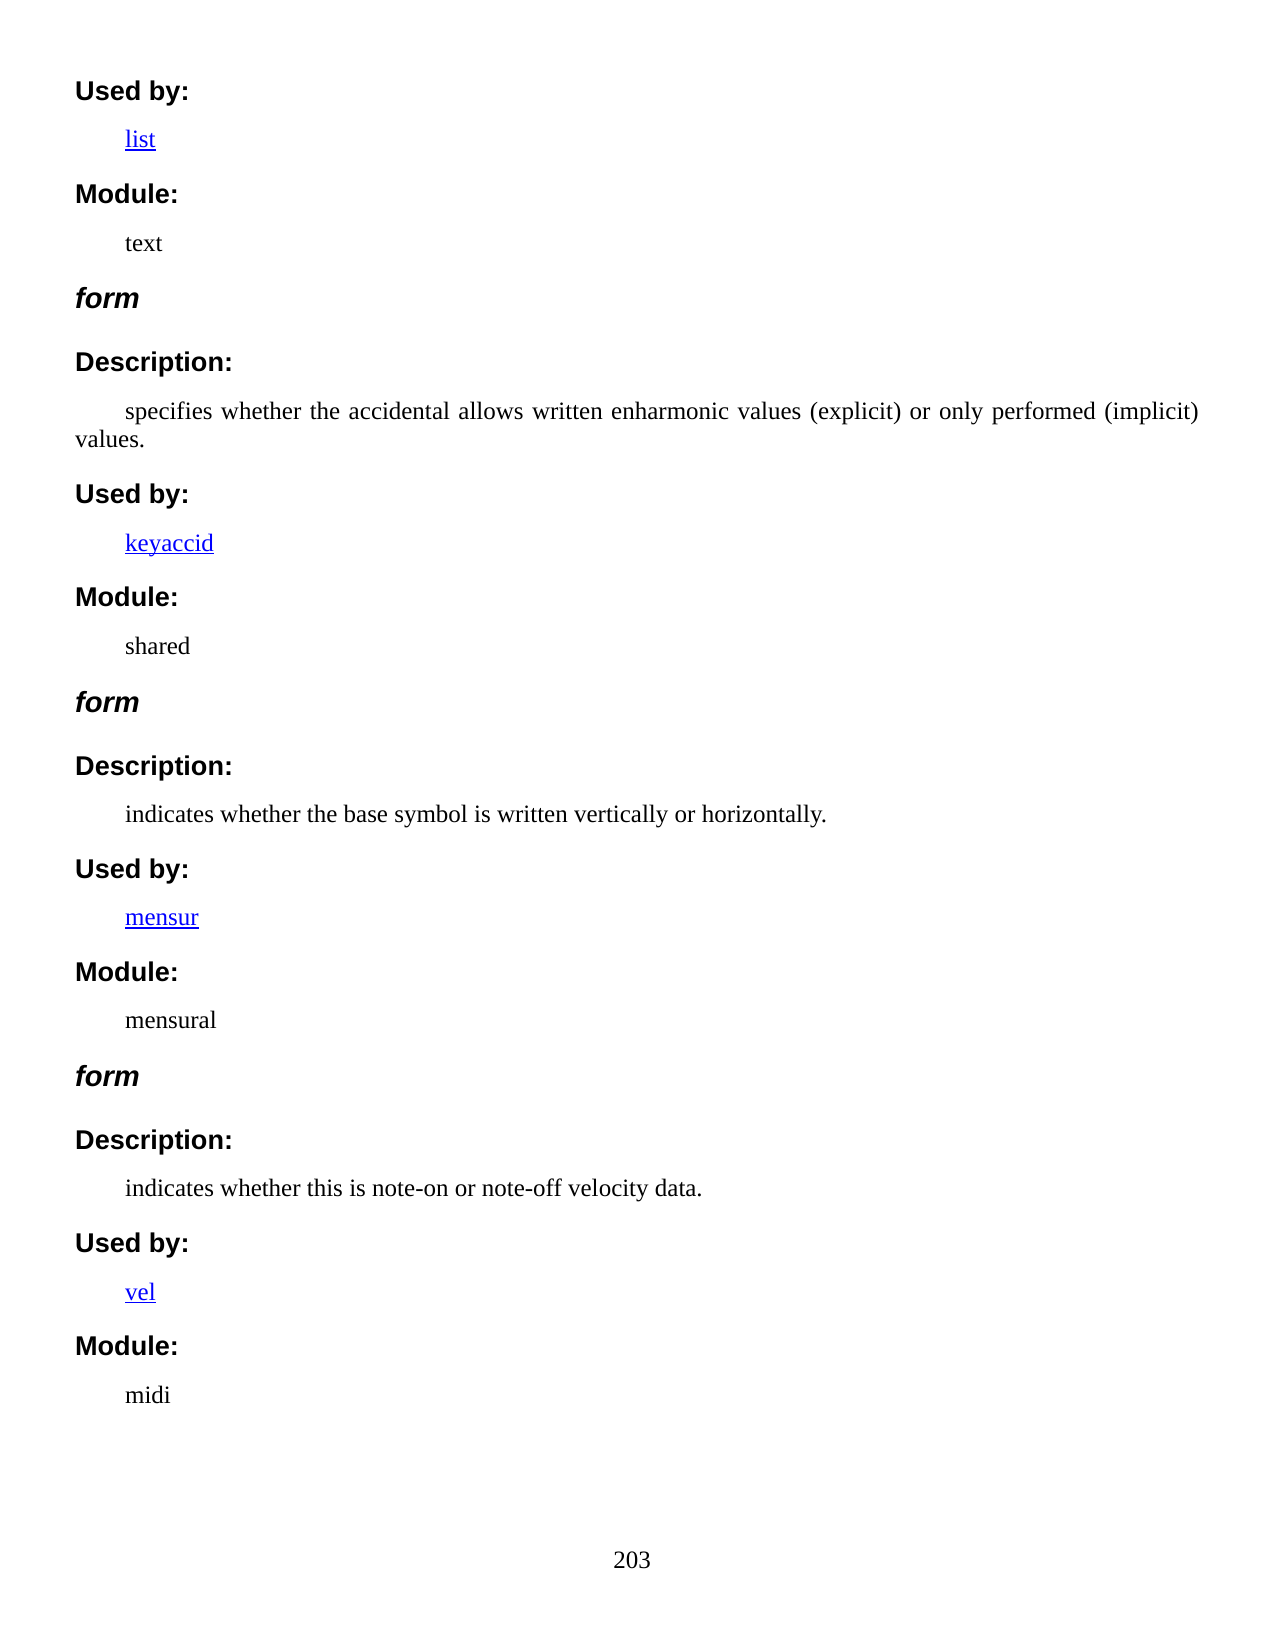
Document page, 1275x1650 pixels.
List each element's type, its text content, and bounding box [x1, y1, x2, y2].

subtitle Module: [75, 1330, 1200, 1362]
subtitle Module: [75, 178, 1200, 209]
subtitle Description: [75, 749, 1200, 781]
subtitle Used by: [75, 1227, 1200, 1258]
text mensural [75, 1005, 1200, 1034]
text indicates whether the base symbol is written vertically or horizontally. [75, 799, 1200, 828]
subtitle Module: [75, 956, 1200, 987]
text shared [75, 631, 1200, 660]
subtitle Used by: [75, 75, 1200, 106]
subtitle Description: [75, 346, 1200, 377]
text list [75, 124, 1200, 153]
text vel [75, 1277, 1200, 1305]
text keyaccid [75, 528, 1200, 556]
text midi [75, 1380, 1200, 1409]
subtitle Module: [75, 581, 1200, 613]
subtitle form [75, 281, 1200, 315]
subtitle Used by: [75, 853, 1200, 884]
text mensur [75, 902, 1200, 931]
subtitle form [75, 1059, 1200, 1093]
text specifies whether the accidental allows written enharmonic values (explicit) or only performed (implicit) values. [75, 396, 1200, 453]
subtitle Description: [75, 1124, 1200, 1155]
subtitle form [75, 685, 1200, 718]
subtitle Used by: [75, 478, 1200, 509]
text text [75, 228, 1200, 256]
text indicates whether this is note-on or note-off velocity data. [75, 1173, 1200, 1202]
